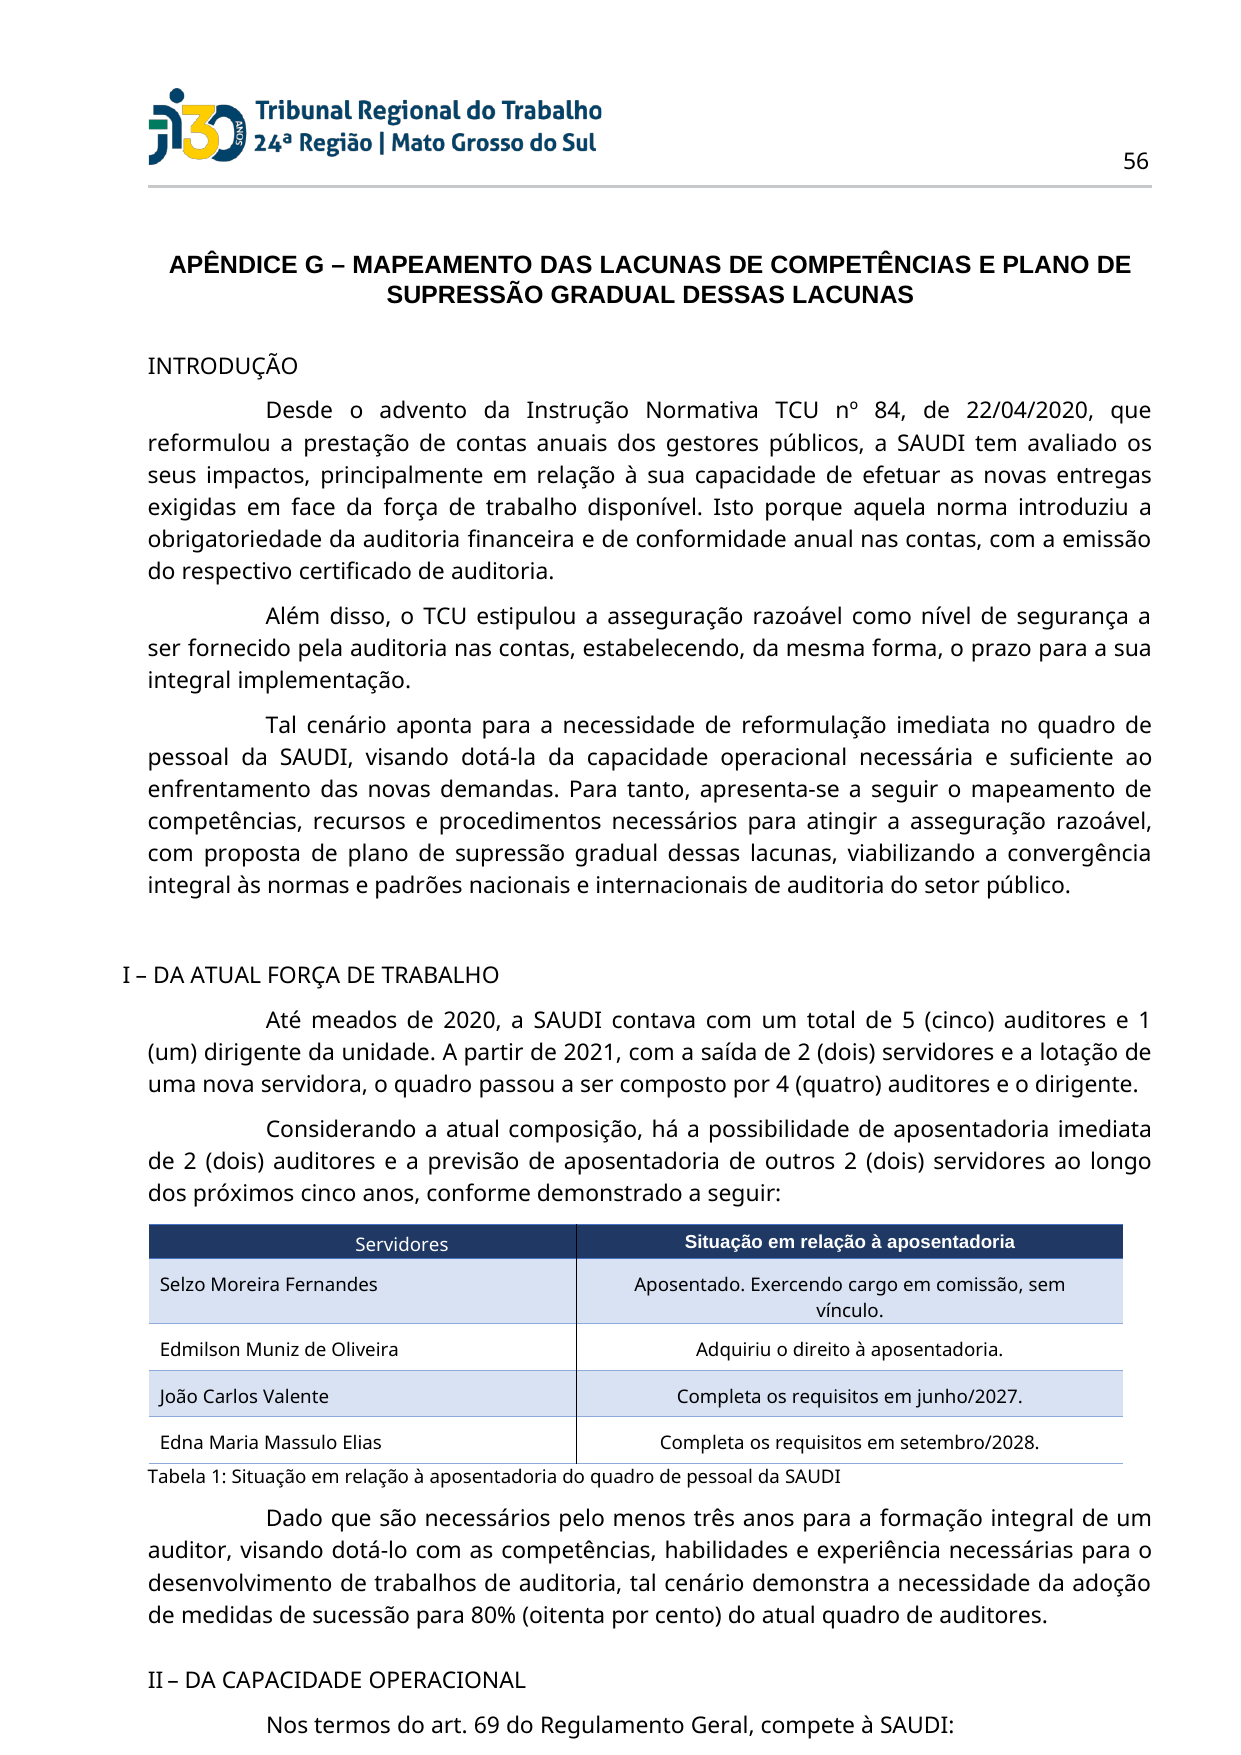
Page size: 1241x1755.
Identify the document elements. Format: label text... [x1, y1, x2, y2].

text INTRODUÇÃO [148, 349, 1163, 381]
list – DA CAPACIDADE OPERACIONAL [148, 1664, 1163, 1695]
text Além disso, o TCU estipulou a asseguração razoável como nível de segurança a ser fornecido pela auditoria nas contas, estabelecendo, da mesma forma, o prazo para a sua integral implementação. [147, 600, 1153, 695]
text Considerando a atual composição, há a possibilidade de aposentadoria imediata de 2 (dois) auditores e a previsão de aposentadoria de outros 2 (dois) servidores ao longo dos próximos cinco anos, conforme demonstrado a seguir: [148, 1113, 1153, 1208]
table_header Servidores [149, 1225, 576, 1258]
table_cell Adquiriu o direito à aposentadoria. [577, 1324, 1123, 1369]
table_cell Completa os requisitos em junho/2027. [577, 1371, 1123, 1416]
text Até meados de 2020, a SAUDI contava com um total de 5 (cinco) auditores e 1 (um) dirigente da unidade. A partir de 2021, com a saída de 2 (dois) servidores e a lotação de uma nova servidora, o quadro passou a ser composto por 4 (quatro) auditores e o dirigente. [148, 1004, 1153, 1099]
text Dado que são necessários pelo menos três anos para a formação integral de um auditor, visando dotá-lo com as competências, habilidades e experiência necessárias para o desenvolvimento de trabalhos de auditoria, tal cenário demonstra a necessidade da adoção de medidas de sucessão para 80% (oitenta por cento) do atual quadro de auditores. [148, 1502, 1153, 1630]
text Tal cenário aponta para a necessidade de reformulação imediata no quadro de pessoal da SAUDI, visando dotá-la da capacidade operacional necessária e suficiente ao enfrentamento das novas demandas. Para tanto, apresenta-se a seguir o mapeamento de competências, recursos e procedimentos necessários para atingir a asseguração razoável, com proposta de plano de supressão gradual dessas lacunas, viabilizando a convergência integral às normas e padrões nacionais e internacionais de auditoria do setor público. [147, 708, 1153, 901]
table_cell Selzo Moreira Fernandes [149, 1259, 576, 1323]
table_cell Edna Maria Massulo Elias [149, 1417, 576, 1463]
table_cell Edmilson Muniz de Oliveira [149, 1324, 576, 1369]
list – DA ATUAL FORÇA DE TRABALHO [122, 959, 1163, 991]
table_cell Completa os requisitos em setembro/2028. [577, 1417, 1123, 1463]
text Nos termos do art. 69 do Regulamento Geral, compete à SAUDI: [266, 1709, 1163, 1740]
table_cell Aposentado. Exercendo cargo em comissão, sem vínculo. [577, 1259, 1123, 1323]
table_cell João Carlos Valente [149, 1371, 576, 1416]
subtitle APÊNDICE G – MAPEAMENTO DAS LACUNAS DE COMPETÊNCIAS E PLANO DE SUPRESSÃO GRADUAL DESSAS LACUNAS [168, 250, 1163, 308]
text Desde o advento da Instrução Normativa TCU nº 84, de 22/04/2020, que reformulou a prestação de contas anuais dos gestores públicos, a SAUDI tem avaliado os seus impactos, principalmente em relação à sua capacidade de efetuar as novas entregas exigidas em face da força de trabalho disponível. Isto porque aquela norma introduziu a obrigatoriedade da auditoria financeira e de conformidade anual nas contas, com a emissão do respectivo certificado de auditoria. [147, 394, 1153, 586]
text Tabela 1: Situação em relação à aposentadoria do quadro de pessoal da SAUDI [147, 1464, 1163, 1489]
table_header Situação em relação à aposentadoria [577, 1225, 1123, 1258]
